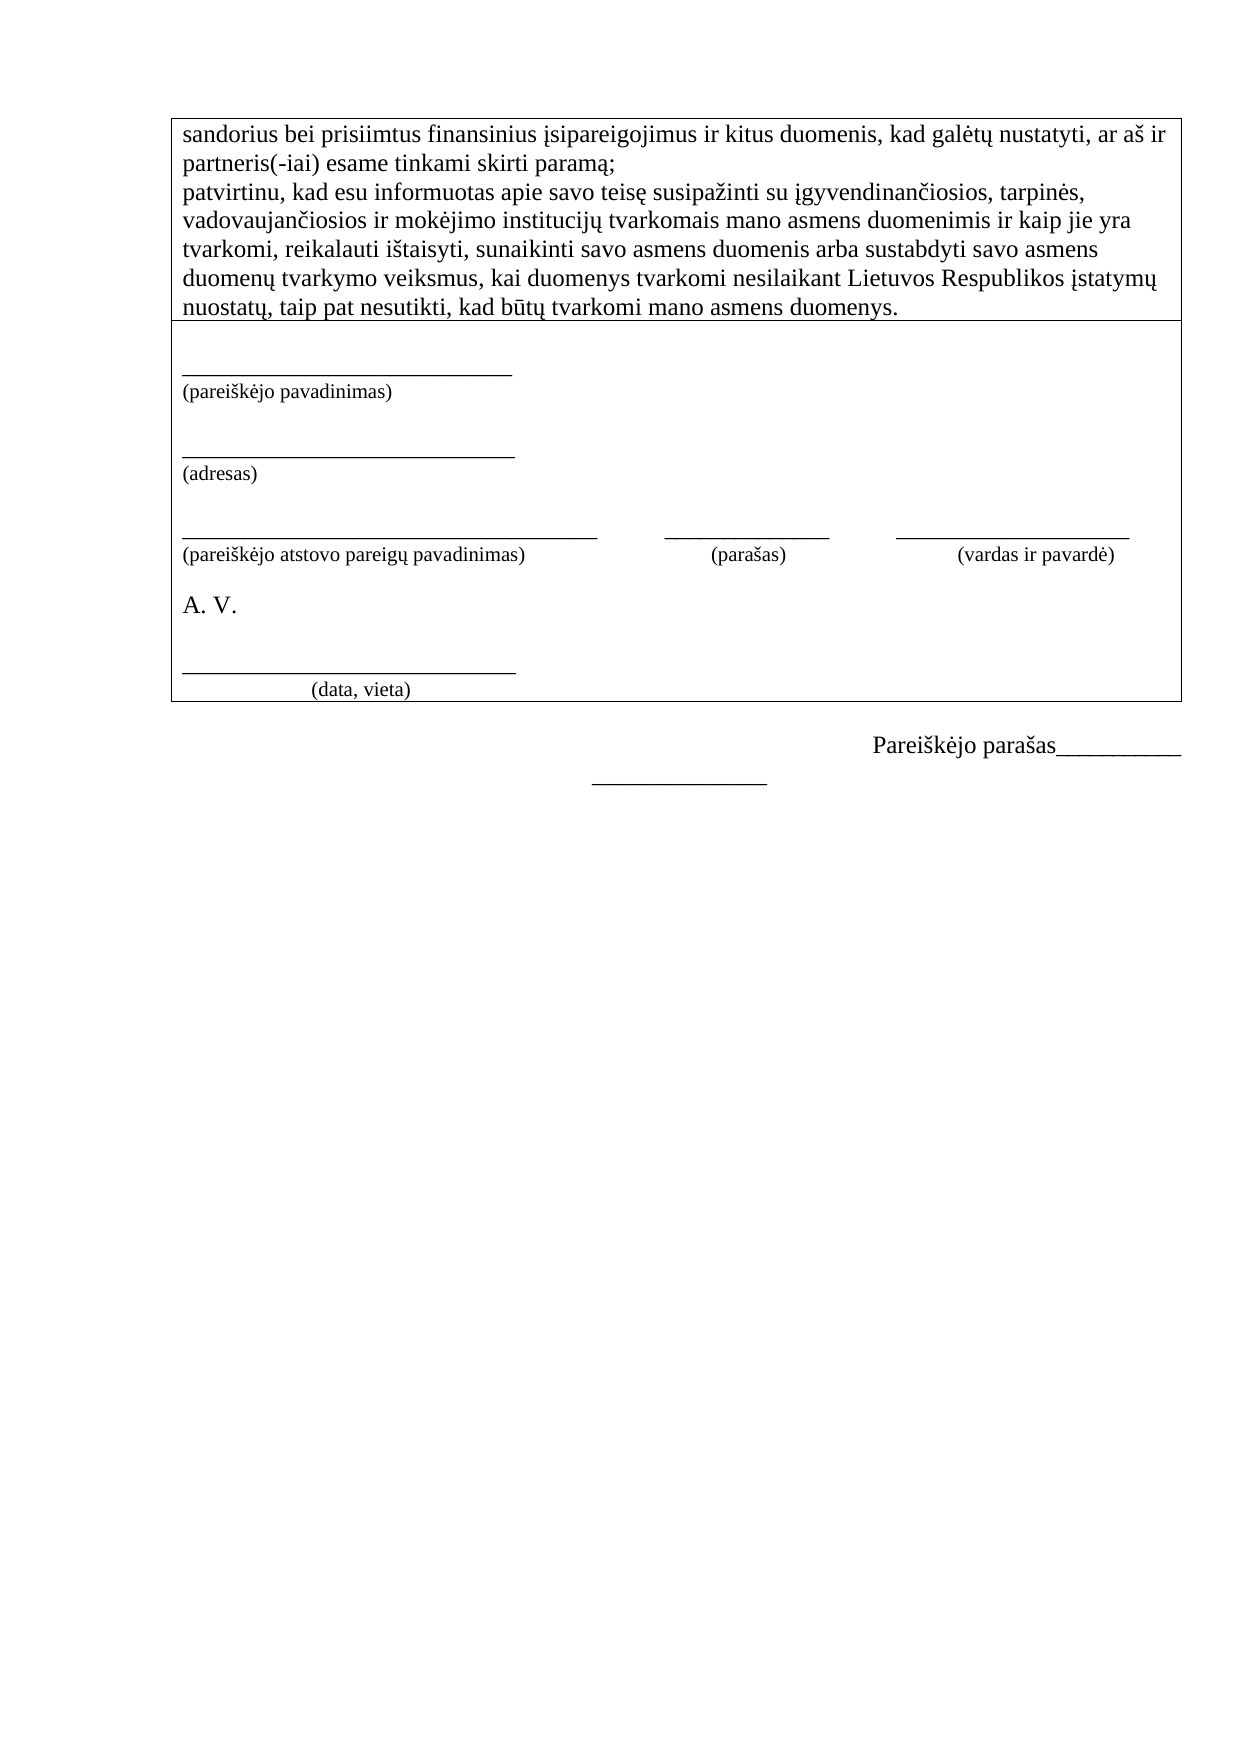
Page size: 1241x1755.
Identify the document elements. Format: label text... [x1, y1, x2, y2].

text Pareiškėjo parašas [177, 730, 1181, 759]
text ______________ [177, 759, 1181, 788]
table_cell (pareiškėjo pavadinimas) (adresas) (pareiškėjo atstovo pareigų pavadinimas) (parašas) (vardas ir pavardė) A. V. (data, vieta) [172, 321, 1181, 701]
